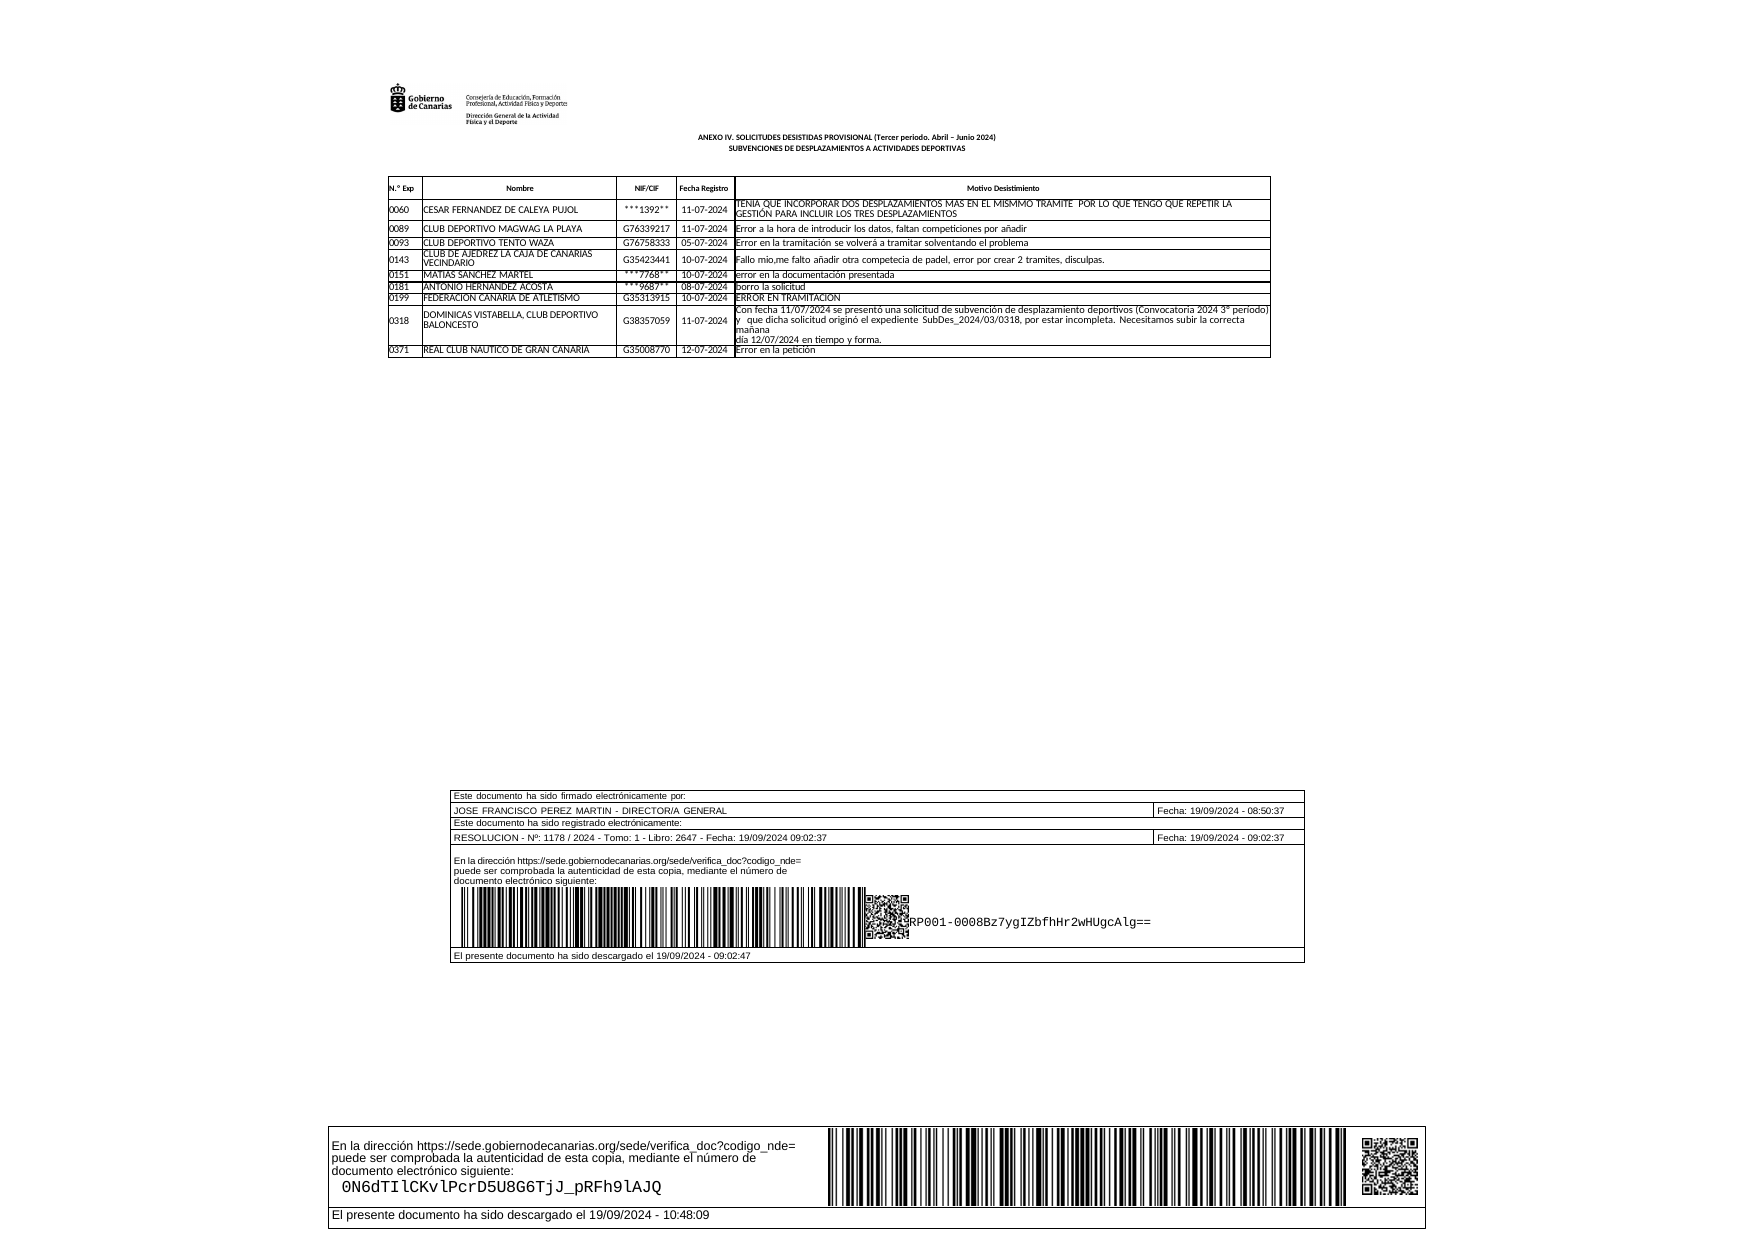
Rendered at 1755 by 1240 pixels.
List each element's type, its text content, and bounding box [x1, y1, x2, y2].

text ANEXO IV. SOLICITUDES DESISTIDAS PROVISIONAL (Tercer periodo. Abril – Junio 2024) SUBVENCIONES DE DESPLAZAMIENTOS A ACTIVIDADES DEPORTIVAS [696, 133, 998, 154]
